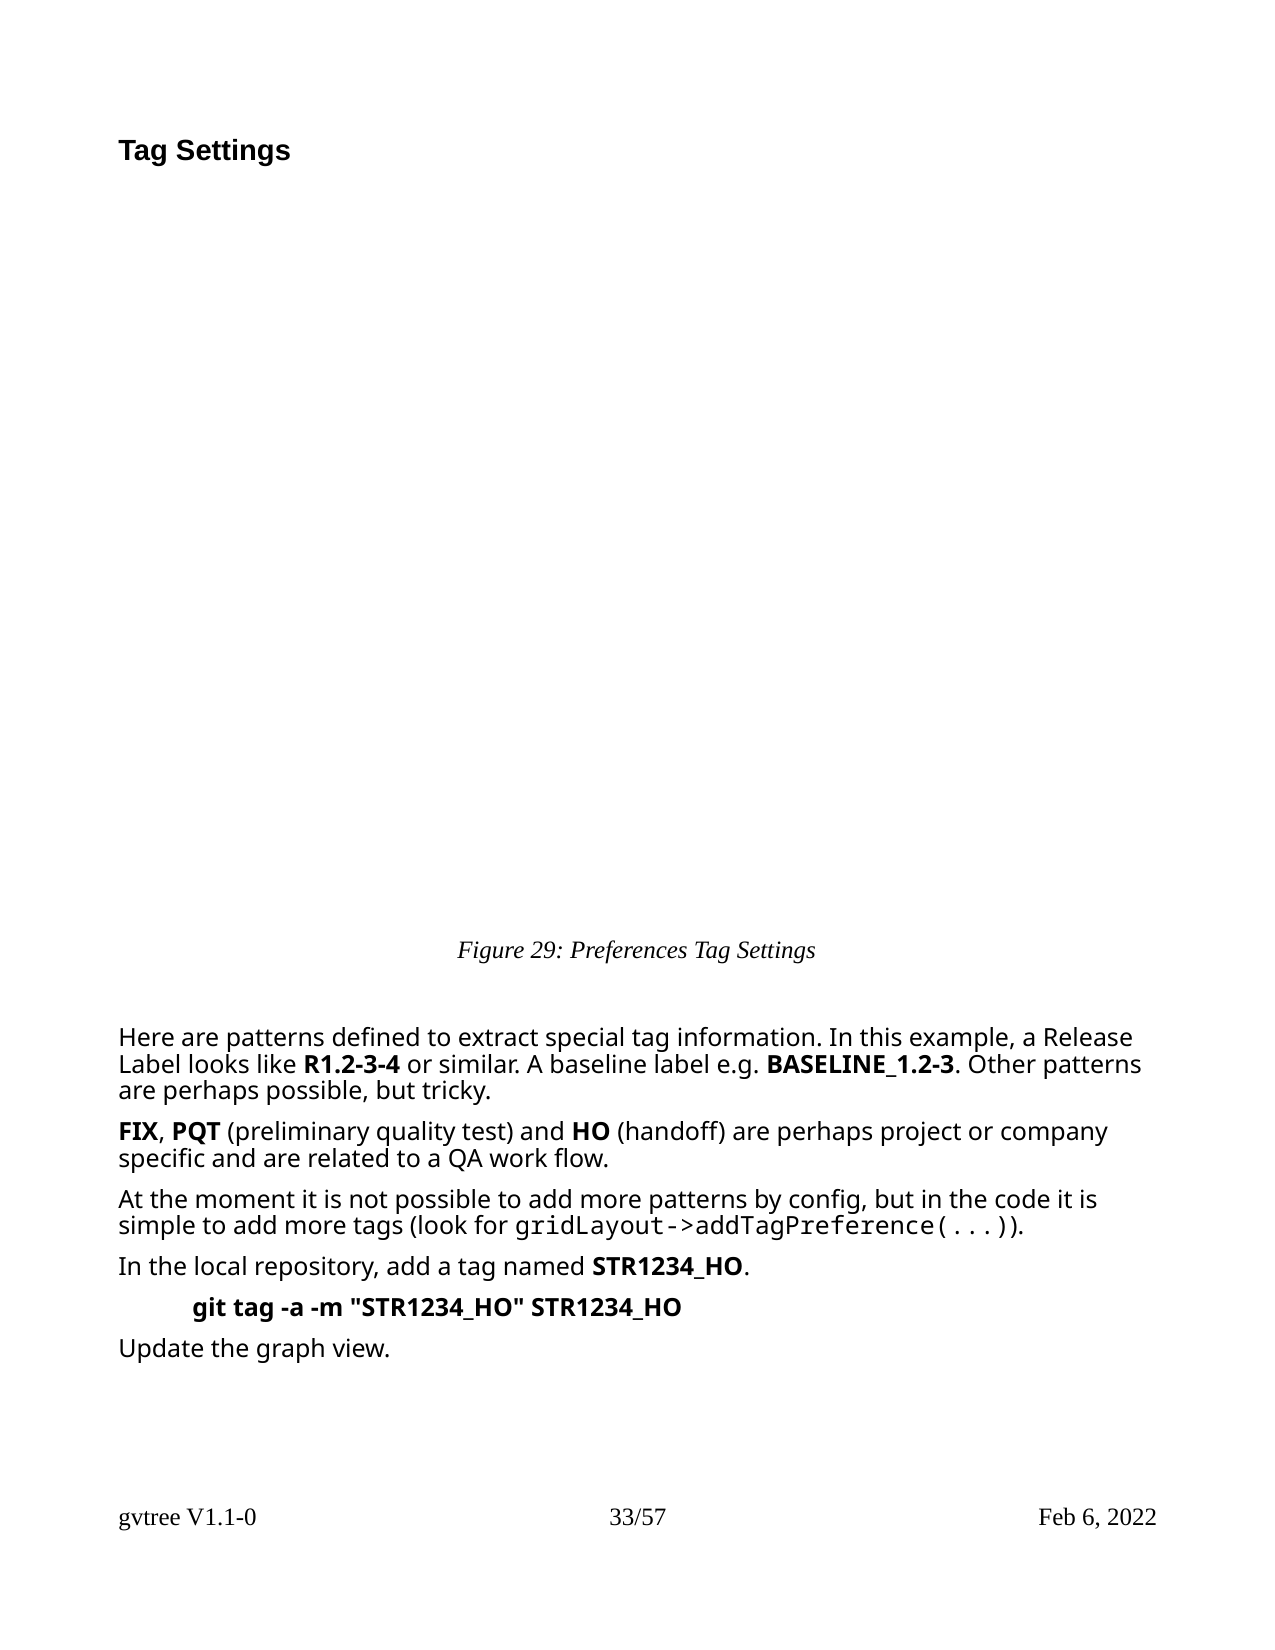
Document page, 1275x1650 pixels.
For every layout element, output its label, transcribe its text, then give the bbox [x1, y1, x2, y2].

text FIX, PQT (preliminary quality test) and HO (handoff) are perhaps project or company specific and are related to a QA work flow. [118, 1119, 1157, 1172]
text At the moment it is not possible to add more patterns by config, but in the code it is simple to add more tags (look for gridLayout->addTagPreference(...)). [118, 1187, 1157, 1240]
text In the local repository, add a tag named STR1234_HO. [118, 1254, 1157, 1281]
subtitle Tag Settings [118, 133, 1157, 166]
text Figure 29: Preferences Tag Settings [118, 191, 1157, 963]
text Update the graph view. [118, 1337, 1157, 1363]
text git tag -a -m "STR1234_HO" STR1234_HO [118, 1296, 1157, 1322]
text Here are patterns defined to extract special tag information. In this example, a Release Label looks like R1.2-3-4 or similar. A baseline label e.g. BASELINE_1.2-3. Other patterns are perhaps possible, but tricky. [118, 1026, 1157, 1105]
